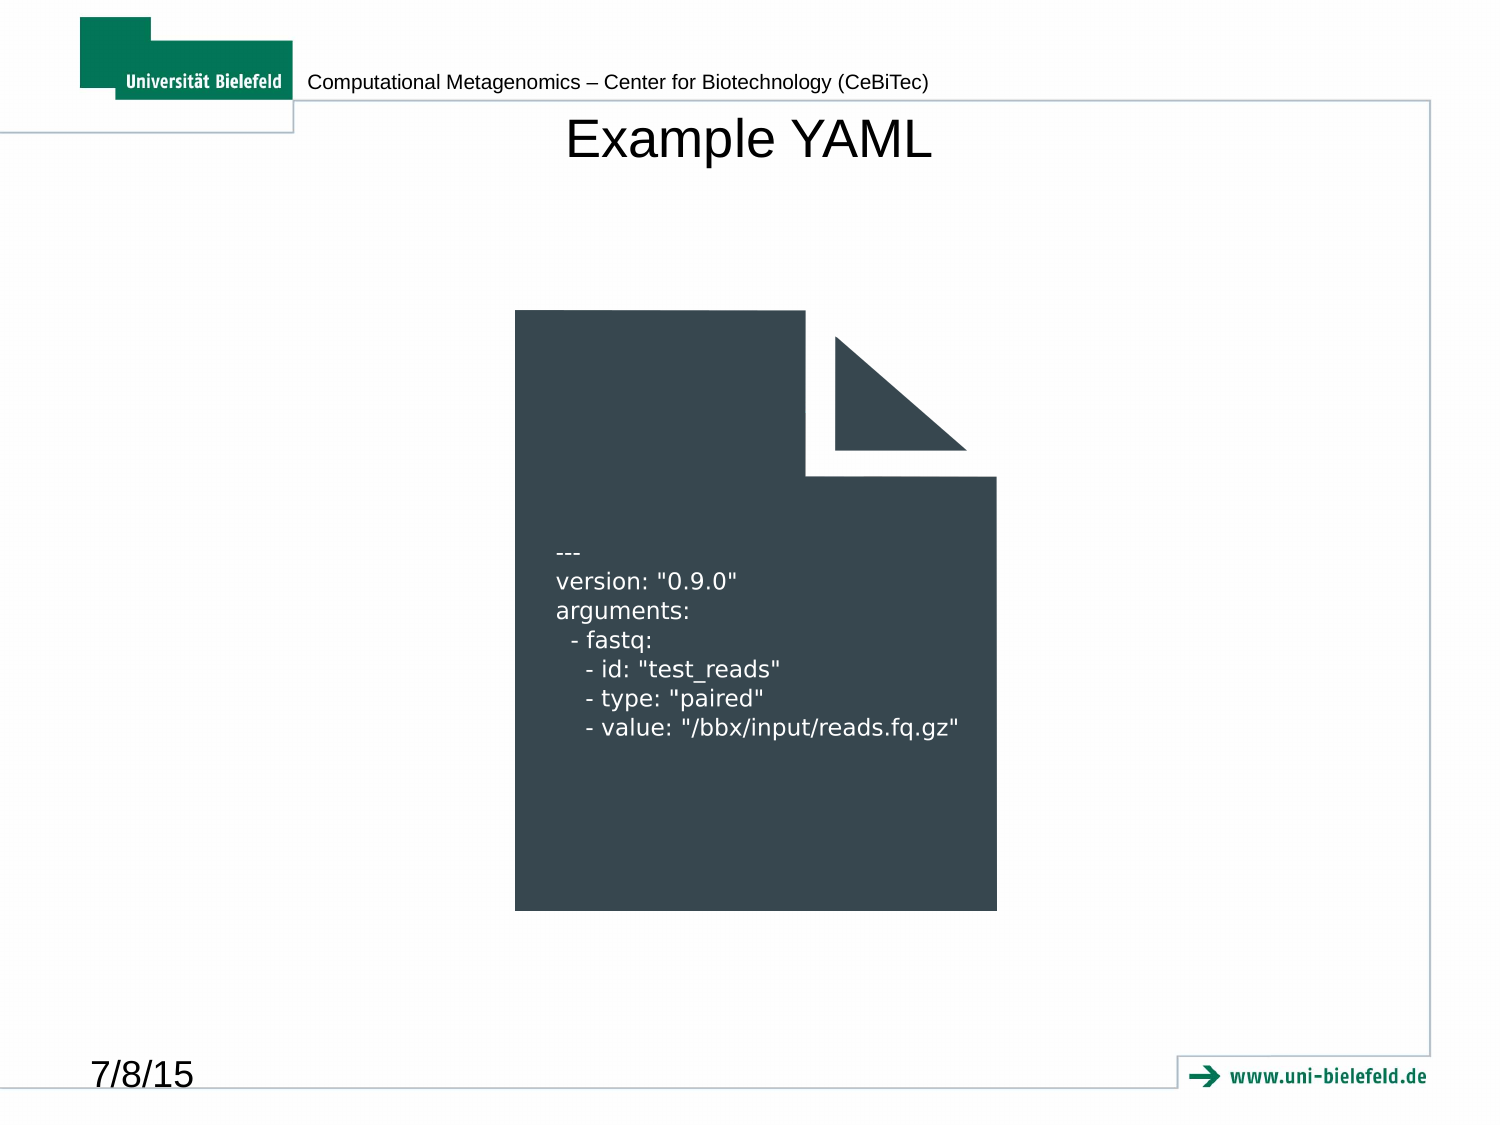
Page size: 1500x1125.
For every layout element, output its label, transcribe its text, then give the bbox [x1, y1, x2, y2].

picture [0, 0, 1500, 1125]
title Example YAML [75, 44, 1425, 233]
